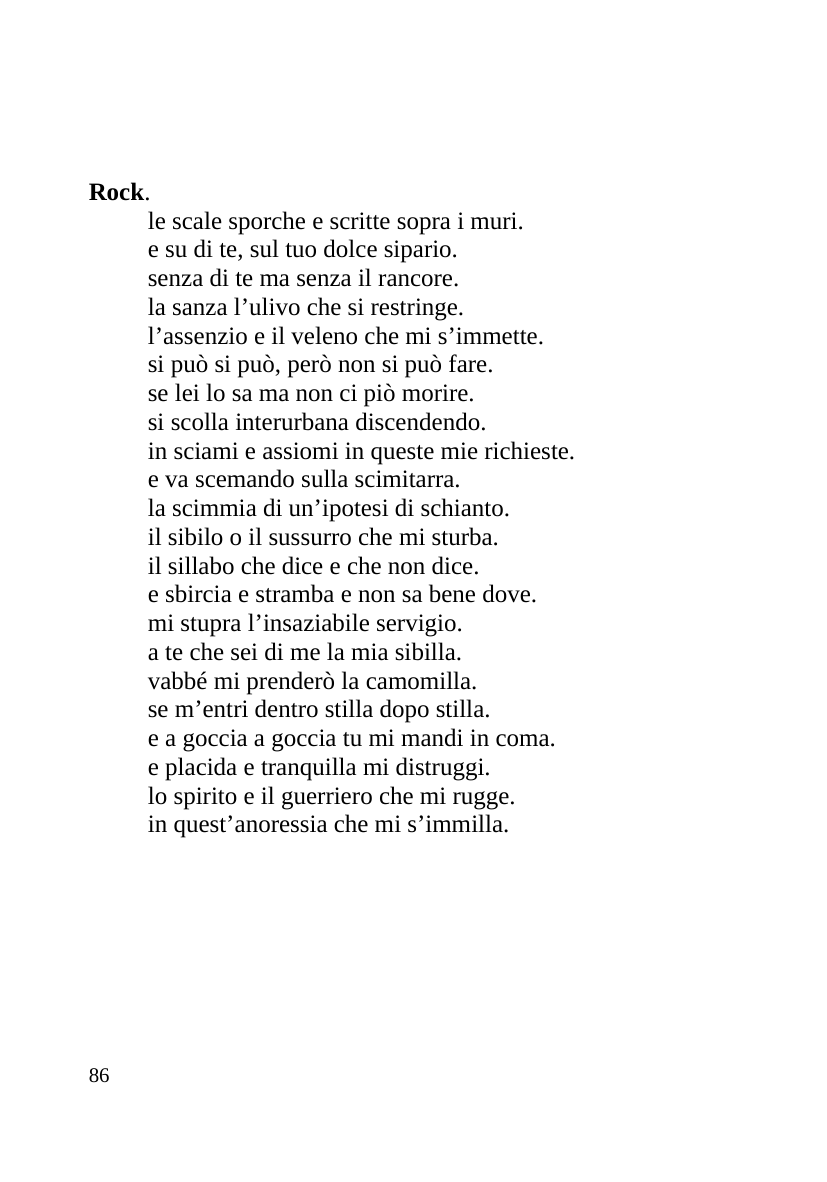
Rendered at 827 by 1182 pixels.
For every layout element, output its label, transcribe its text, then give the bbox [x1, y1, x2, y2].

text le scale sporche e scritte sopra i muri. [148, 206, 738, 234]
text vabbé mi prenderò la camomilla. [148, 666, 738, 694]
text si può si può, però non si può fare. [148, 349, 738, 378]
text il sillabo che dice e che non dice. [148, 551, 738, 579]
text se lei lo sa ma non ci piò morire. [148, 378, 738, 407]
text il sibilo o il sussurro che mi sturba. [148, 522, 738, 551]
text a te che sei di me la mia sibilla. [148, 637, 738, 666]
text l’assenzio e il veleno che mi s’immette. [148, 321, 738, 349]
text e sbircia e stramba e non sa bene dove. [148, 579, 738, 608]
text e su di te, sul tuo dolce sipario. [148, 234, 738, 263]
text se m’entri dentro stilla dopo stilla. [148, 694, 738, 723]
text e placida e tranquilla mi distruggi. [148, 752, 738, 781]
text in sciami e assiomi in queste mie richieste. [148, 436, 738, 464]
text senza di te ma senza il rancore. [148, 263, 738, 292]
text la sanza l’ulivo che si restringe. [148, 292, 738, 321]
text mi stupra l’insaziabile servigio. [148, 608, 738, 637]
text in quest’anoressia che mi s’immilla. [148, 809, 738, 838]
text la scimmia di un’ipotesi di schianto. [148, 493, 738, 522]
text si scolla interurbana discendendo. [148, 407, 738, 436]
text Rock. [88, 177, 738, 206]
text e a goccia a goccia tu mi mandi in coma. [148, 723, 738, 752]
text lo spirito e il guerriero che mi rugge. [148, 781, 738, 809]
text e va scemando sulla scimitarra. [148, 464, 738, 493]
